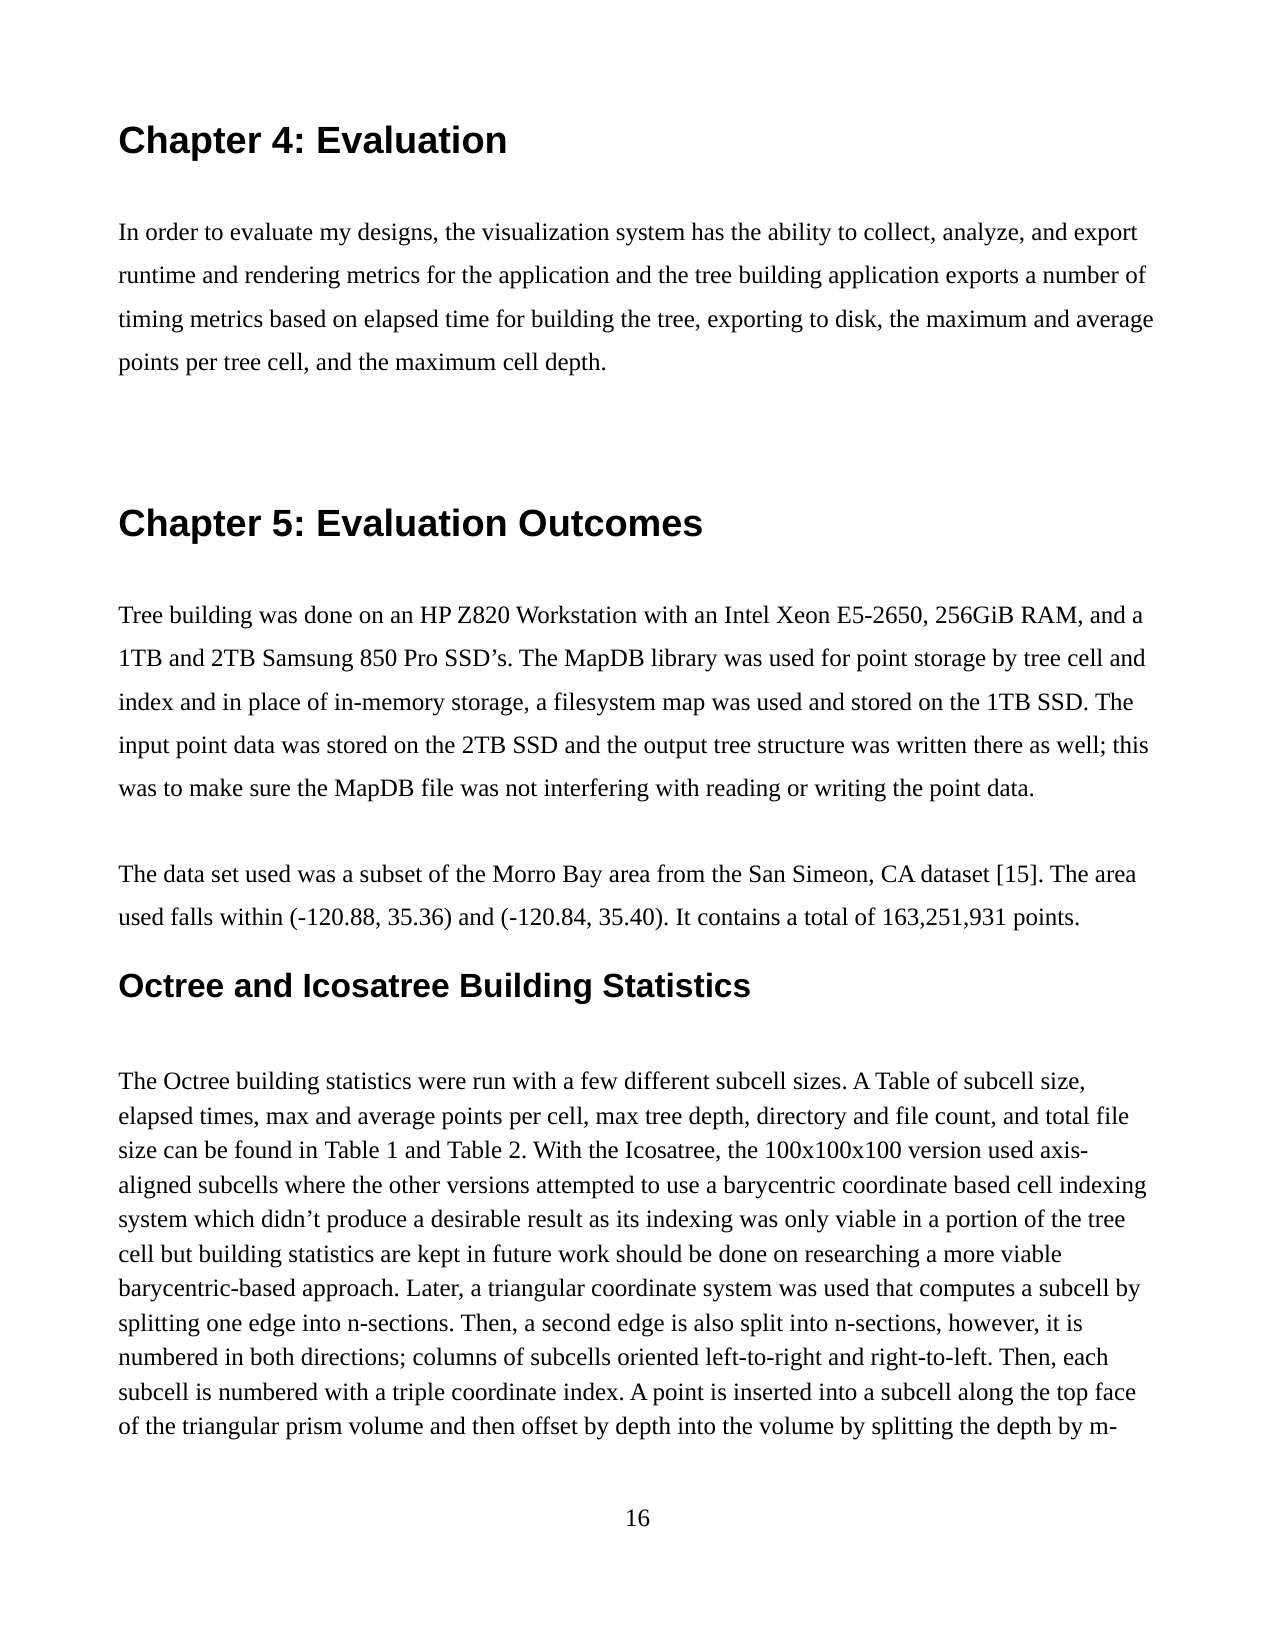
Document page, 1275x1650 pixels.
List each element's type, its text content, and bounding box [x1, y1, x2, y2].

subtitle Octree and Icosatree Building Statistics [118, 966, 1157, 1005]
subtitle Chapter 5: Evaluation Outcomes [118, 501, 1157, 545]
text Tree building was done on an HP Z820 Workstation with an Intel Xeon E5-2650, 256GiB RAM, and a 1TB and 2TB Samsung 850 Pro SSD’s. The MapDB library was used for point storage by tree cell and index and in place of in-memory storage, a filesystem map was used and stored on the 1TB SSD. The input point data was stored on the 2TB SSD and the output tree structure was written there as well; this was to make sure the MapDB file was not interfering with reading or writing the point data. [118, 600, 1157, 802]
subtitle Chapter 4: Evaluation [118, 118, 1157, 162]
text The data set used was a subset of the Morro Bay area from the San Simeon, CA dataset [15]. The area used falls within (-120.88, 35.36) and (-120.84, 35.40). It contains a total of 163,251,931 points. [118, 859, 1157, 931]
text The Octree building statistics were run with a few different subcell sizes. A Table of subcell size, elapsed times, max and average points per cell, max tree depth, directory and file count, and total file size can be found in Table 1 and Table 2. With the Icosatree, the 100x100x100 version used axis-aligned subcells where the other versions attempted to use a barycentric coordinate based cell indexing system which didn’t produce a desirable result as its indexing was only viable in a portion of the tree cell but building statistics are kept in future work should be done on researching a more viable barycentric-based approach. Later, a triangular coordinate system was used that computes a subcell by splitting one edge into n-sections. Then, a second edge is also split into n-sections, however, it is numbered in both directions; columns of subcells oriented left-to-right and right-to-left. Then, each subcell is numbered with a triple coordinate index. A point is inserted into a subcell along the top face of the triangular prism volume and then offset by depth into the volume by splitting the depth by m- [118, 1066, 1157, 1440]
text In order to evaluate my designs, the visualization system has the ability to collect, analyze, and export runtime and rendering metrics for the application and the tree building application exports a number of timing metrics based on elapsed time for building the tree, exporting to disk, the maximum and average points per tree cell, and the maximum cell depth. [118, 217, 1157, 376]
